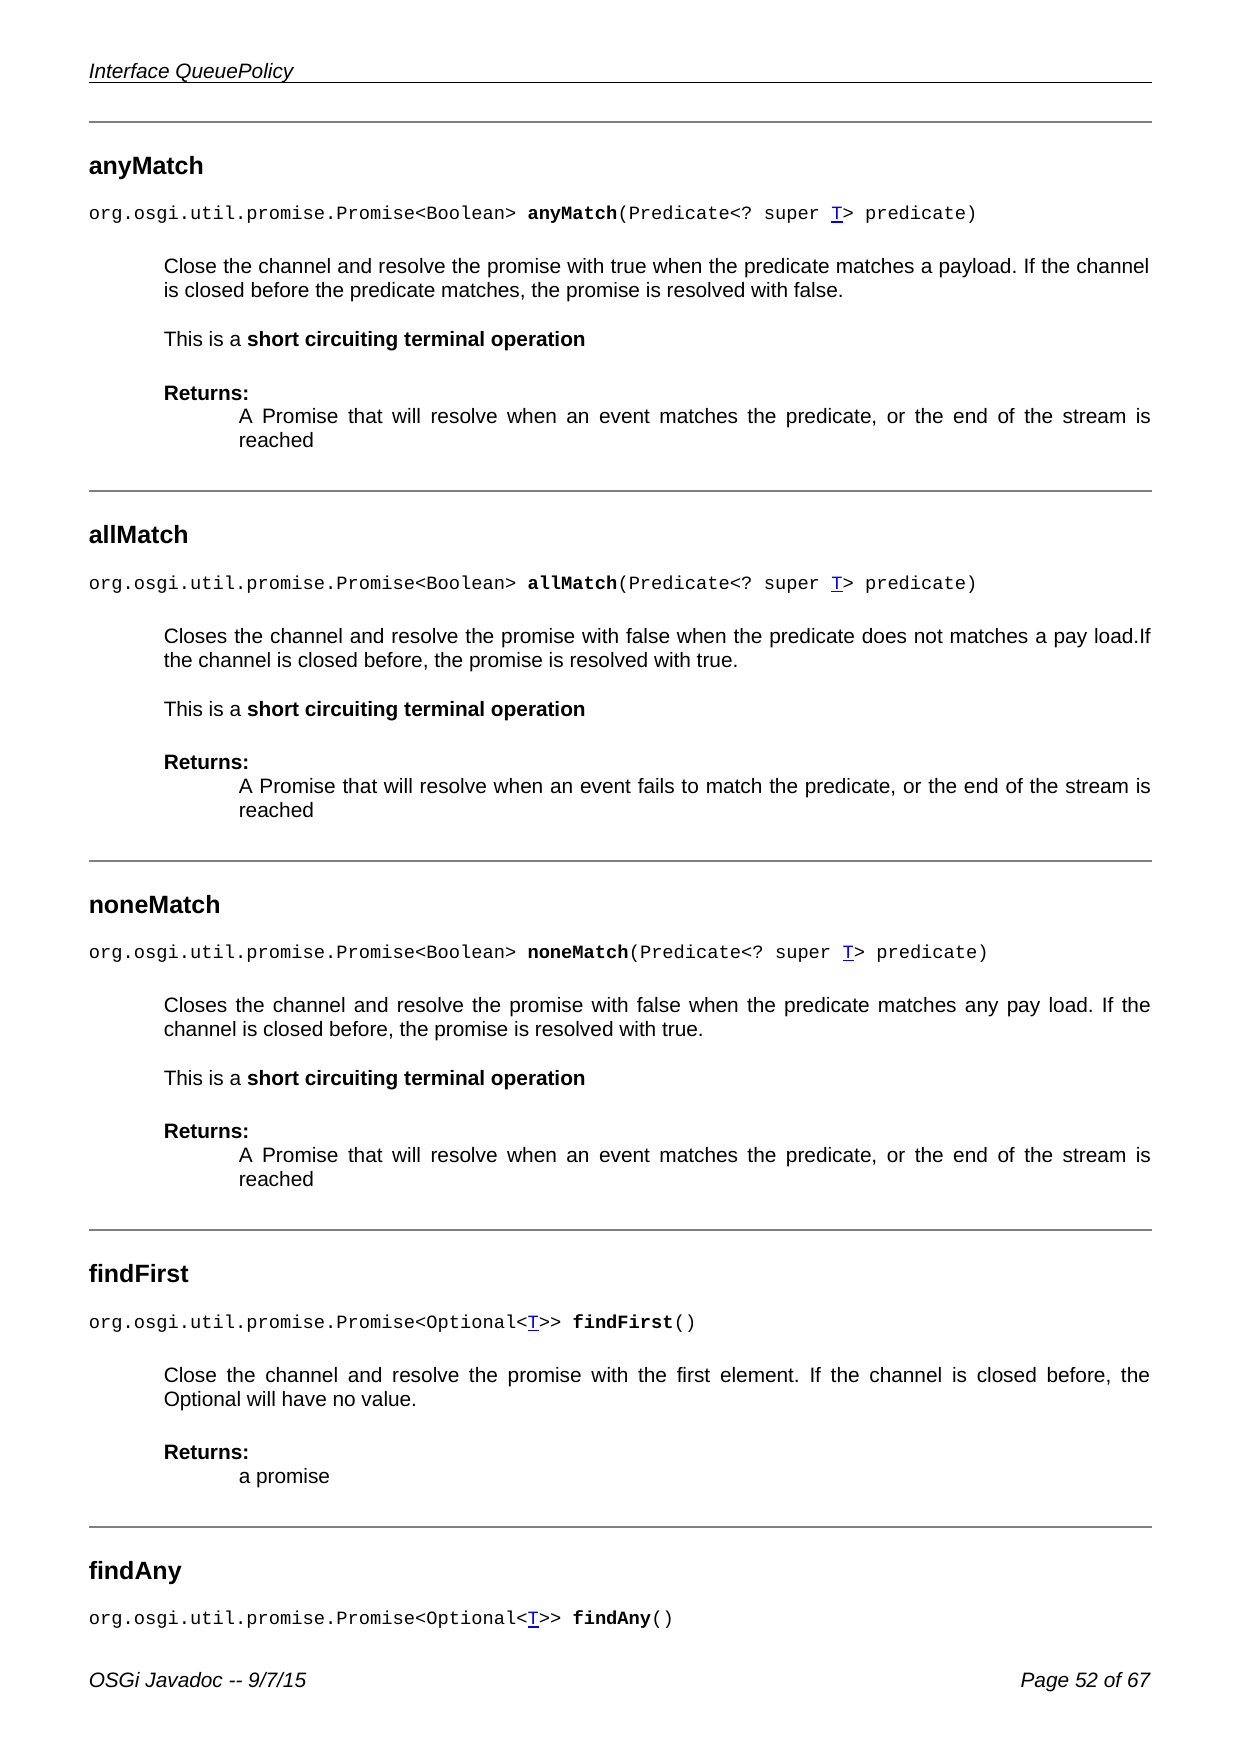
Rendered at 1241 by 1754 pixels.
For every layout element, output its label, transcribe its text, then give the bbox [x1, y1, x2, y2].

text Returns: [163, 1119, 1152, 1143]
text This is a short circuiting terminal operation [163, 1066, 1152, 1090]
text Returns: [163, 750, 1152, 774]
subtitle findAny [88, 1556, 1152, 1585]
text org.osgi.util.promise.Promise<Optional<T>> findAny() [88, 1609, 1152, 1630]
subtitle noneMatch [88, 890, 1152, 919]
text org.osgi.util.promise.Promise<Boolean> anyMatch(Predicate<? super T> predicate) [88, 204, 1152, 225]
text Close the channel and resolve the promise with the first element. If the channel is closed before, the Optional will have no value. [163, 1363, 1152, 1411]
text a promise [238, 1464, 1152, 1488]
text A Promise that will resolve when an event matches the predicate, or the end of the stream is reached [238, 1143, 1152, 1191]
text Close the channel and resolve the promise with true when the predicate matches a payload. If the channel is closed before the predicate matches, the promise is resolved with false. [163, 254, 1152, 302]
text Closes the channel and resolve the promise with false when the predicate does not matches a pay load.If the channel is closed before, the promise is resolved with true. [163, 624, 1152, 672]
text Returns: [163, 380, 1152, 404]
text Closes the channel and resolve the promise with false when the predicate matches any pay load. If the channel is closed before, the promise is resolved with true. [163, 993, 1152, 1041]
text A Promise that will resolve when an event fails to match the predicate, or the end of the stream is reached [238, 774, 1152, 822]
text org.osgi.util.promise.Promise<Boolean> allMatch(Predicate<? super T> predicate) [88, 573, 1152, 595]
subtitle anyMatch [88, 151, 1152, 180]
subtitle findFirst [88, 1259, 1152, 1288]
text This is a short circuiting terminal operation [163, 327, 1152, 351]
text org.osgi.util.promise.Promise<Boolean> noneMatch(Predicate<? super T> predicate) [88, 943, 1152, 964]
text A Promise that will resolve when an event matches the predicate, or the end of the stream is reached [238, 404, 1152, 452]
text Returns: [163, 1440, 1152, 1464]
text This is a short circuiting terminal operation [163, 697, 1152, 721]
text org.osgi.util.promise.Promise<Optional<T>> findFirst() [88, 1312, 1152, 1334]
subtitle allMatch [88, 521, 1152, 549]
